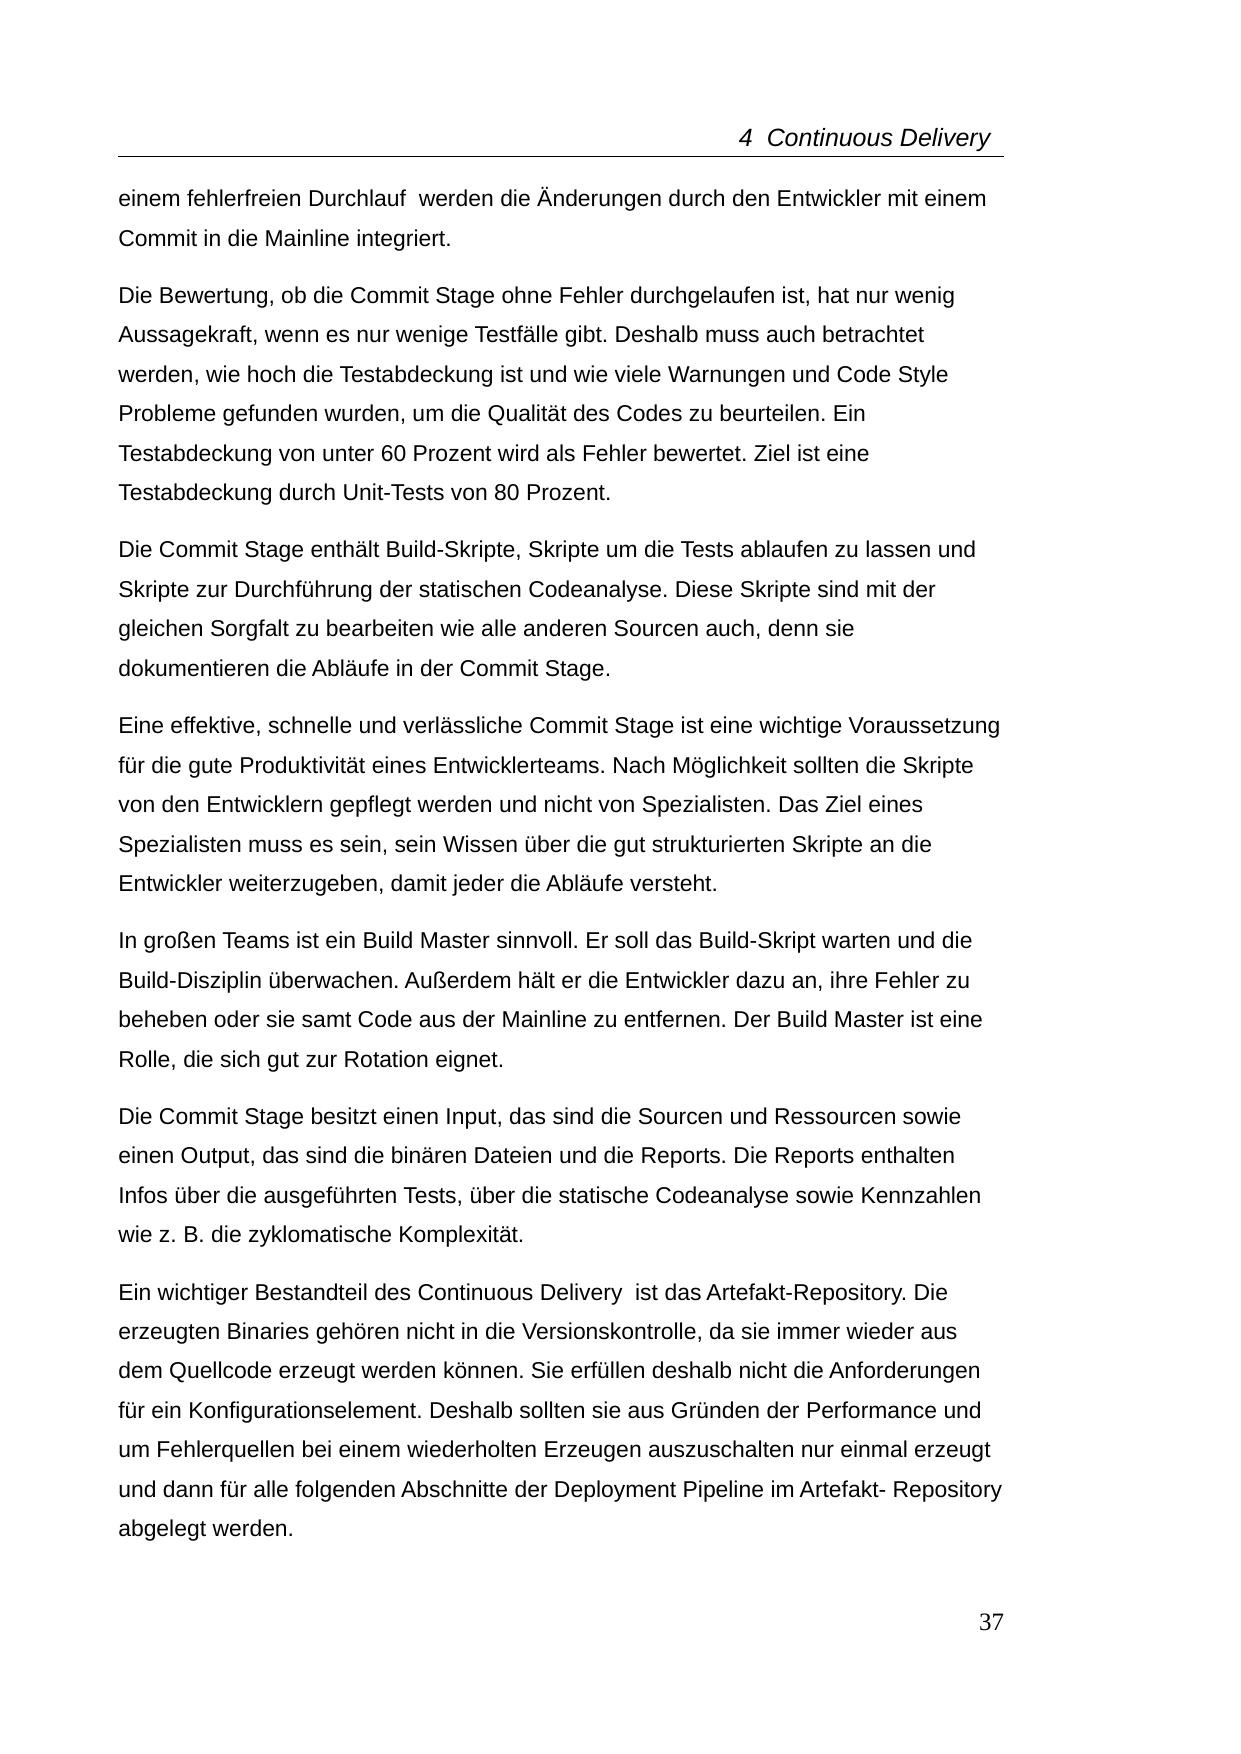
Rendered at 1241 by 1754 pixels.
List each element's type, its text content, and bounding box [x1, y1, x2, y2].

text Die Commit Stage enthält Build-Skripte, Skripte um die Tests ablaufen zu lassen und Skripte zur Durchführung der statischen Codeanalyse. Diese Skripte sind mit der gleichen Sorgfalt zu bearbeiten wie alle anderen Sourcen auch, denn sie dokumentieren die Abläufe in der Commit Stage. [118, 536, 1004, 681]
text Eine effektive, schnelle und verlässliche Commit Stage ist eine wichtige Voraussetzung für die gute Produktivität eines Entwicklerteams. Nach Möglichkeit sollten die Skripte von den Entwicklern gepflegt werden und nicht von Spezialisten. Das Ziel eines Spezialisten muss es sein, sein Wissen über die gut strukturierten Skripte an die Entwickler weiterzugeben, damit jeder die Abläufe versteht. [118, 712, 1004, 896]
text In großen Teams ist ein Build Master sinnvoll. Er soll das Build-Skript warten und die Build-Disziplin überwachen. Außerdem hält er die Entwickler dazu an, ihre Fehler zu beheben oder sie samt Code aus der Mainline zu entfernen. Der Build Master ist eine Rolle, die sich gut zur Rotation eignet. [118, 927, 1004, 1072]
text einem fehlerfreien Durchlauf werden die Änderungen durch den Entwickler mit einem Commit in die Mainline integriert. [118, 185, 1004, 251]
text Ein wichtiger Bestandteil des Continuous Delivery ist das Artefakt-Repository. Die erzeugten Binaries gehören nicht in die Versionskontrolle, da sie immer wieder aus dem Quellcode erzeugt werden können. Sie erfüllen deshalb nicht die Anforderungen für ein Konfigurationselement. Deshalb sollten sie aus Gründen der Performance und um Fehlerquellen bei einem wiederholten Erzeugen auszuschalten nur einmal erzeugt und dann für alle folgenden Abschnitte der Deployment Pipeline im Artefakt- Repository abgelegt werden. [118, 1278, 1004, 1542]
text Die Commit Stage besitzt einen Input, das sind die Sourcen und Ressourcen sowie einen Output, das sind die binären Dateien und die Reports. Die Reports enthalten Infos über die ausgeführten Tests, über die statische Codeanalyse sowie Kennzahlen wie z. B. die zyklomatische Komplexität. [118, 1103, 1004, 1248]
text Die Bewertung, ob die Commit Stage ohne Fehler durchgelaufen ist, hat nur wenig Aussagekraft, wenn es nur wenige Testfälle gibt. Deshalb muss auch betrachtet werden, wie hoch die Testabdeckung ist und wie viele Warnungen und Code Style Probleme gefunden wurden, um die Qualität des Codes zu beurteilen. Ein Testabdeckung von unter 60 Prozent wird als Fehler bewertet. Ziel ist eine Testabdeckung durch Unit-Tests von 80 Prozent. [118, 282, 1004, 506]
